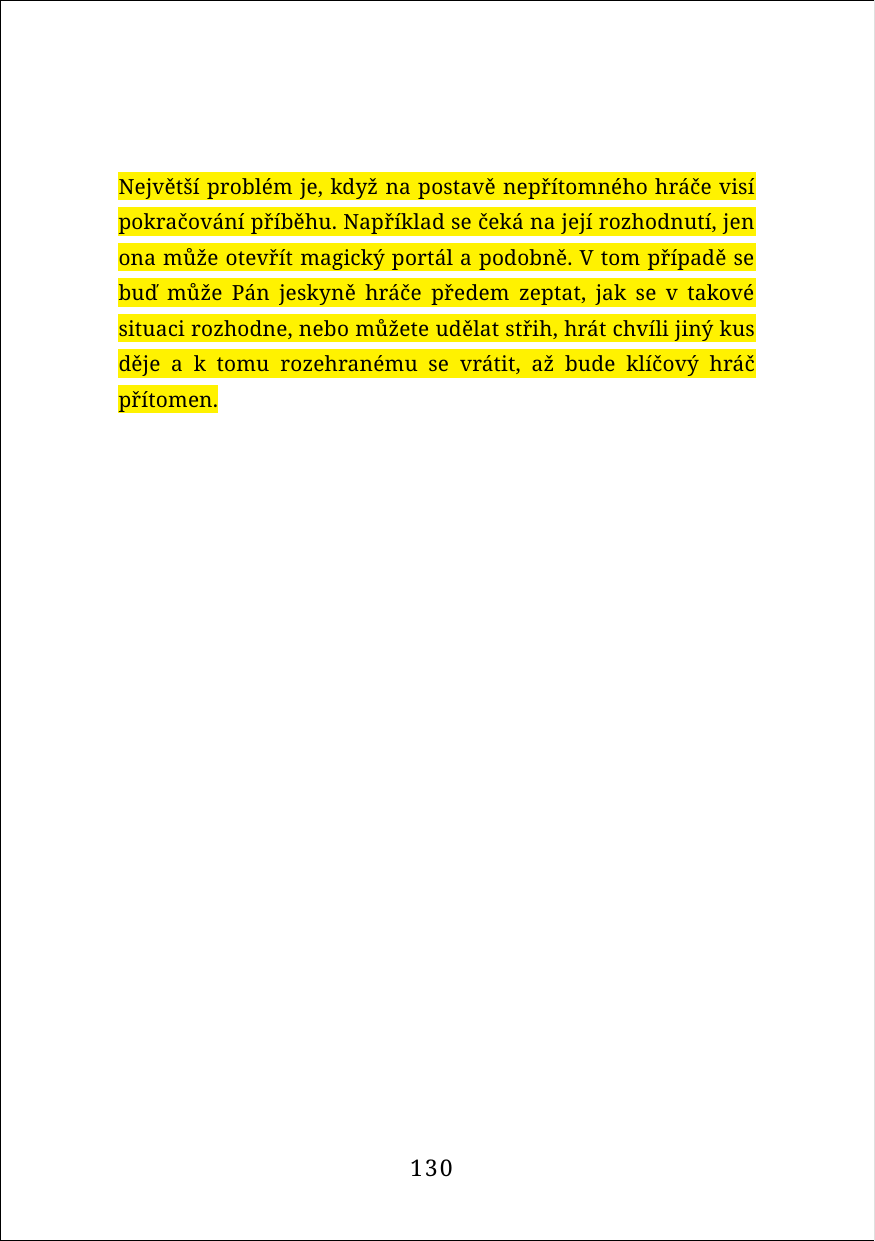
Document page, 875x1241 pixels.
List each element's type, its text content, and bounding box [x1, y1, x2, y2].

text Největší problém je, když na postavě nepřítomného hráče visí pokračování příběhu. Například se čeká na její rozhodnutí, jen ona může otevřít magický portál a podobně. V tom případě se buď může Pán jeskyně hráče předem zeptat, jak se v takové situaci rozhodne, nebo můžete udělat střih, hrát chvíli jiný kus děje a k tomu rozehranému se vrátit, až bude klíčový hráč přítomen. [118, 172, 756, 413]
